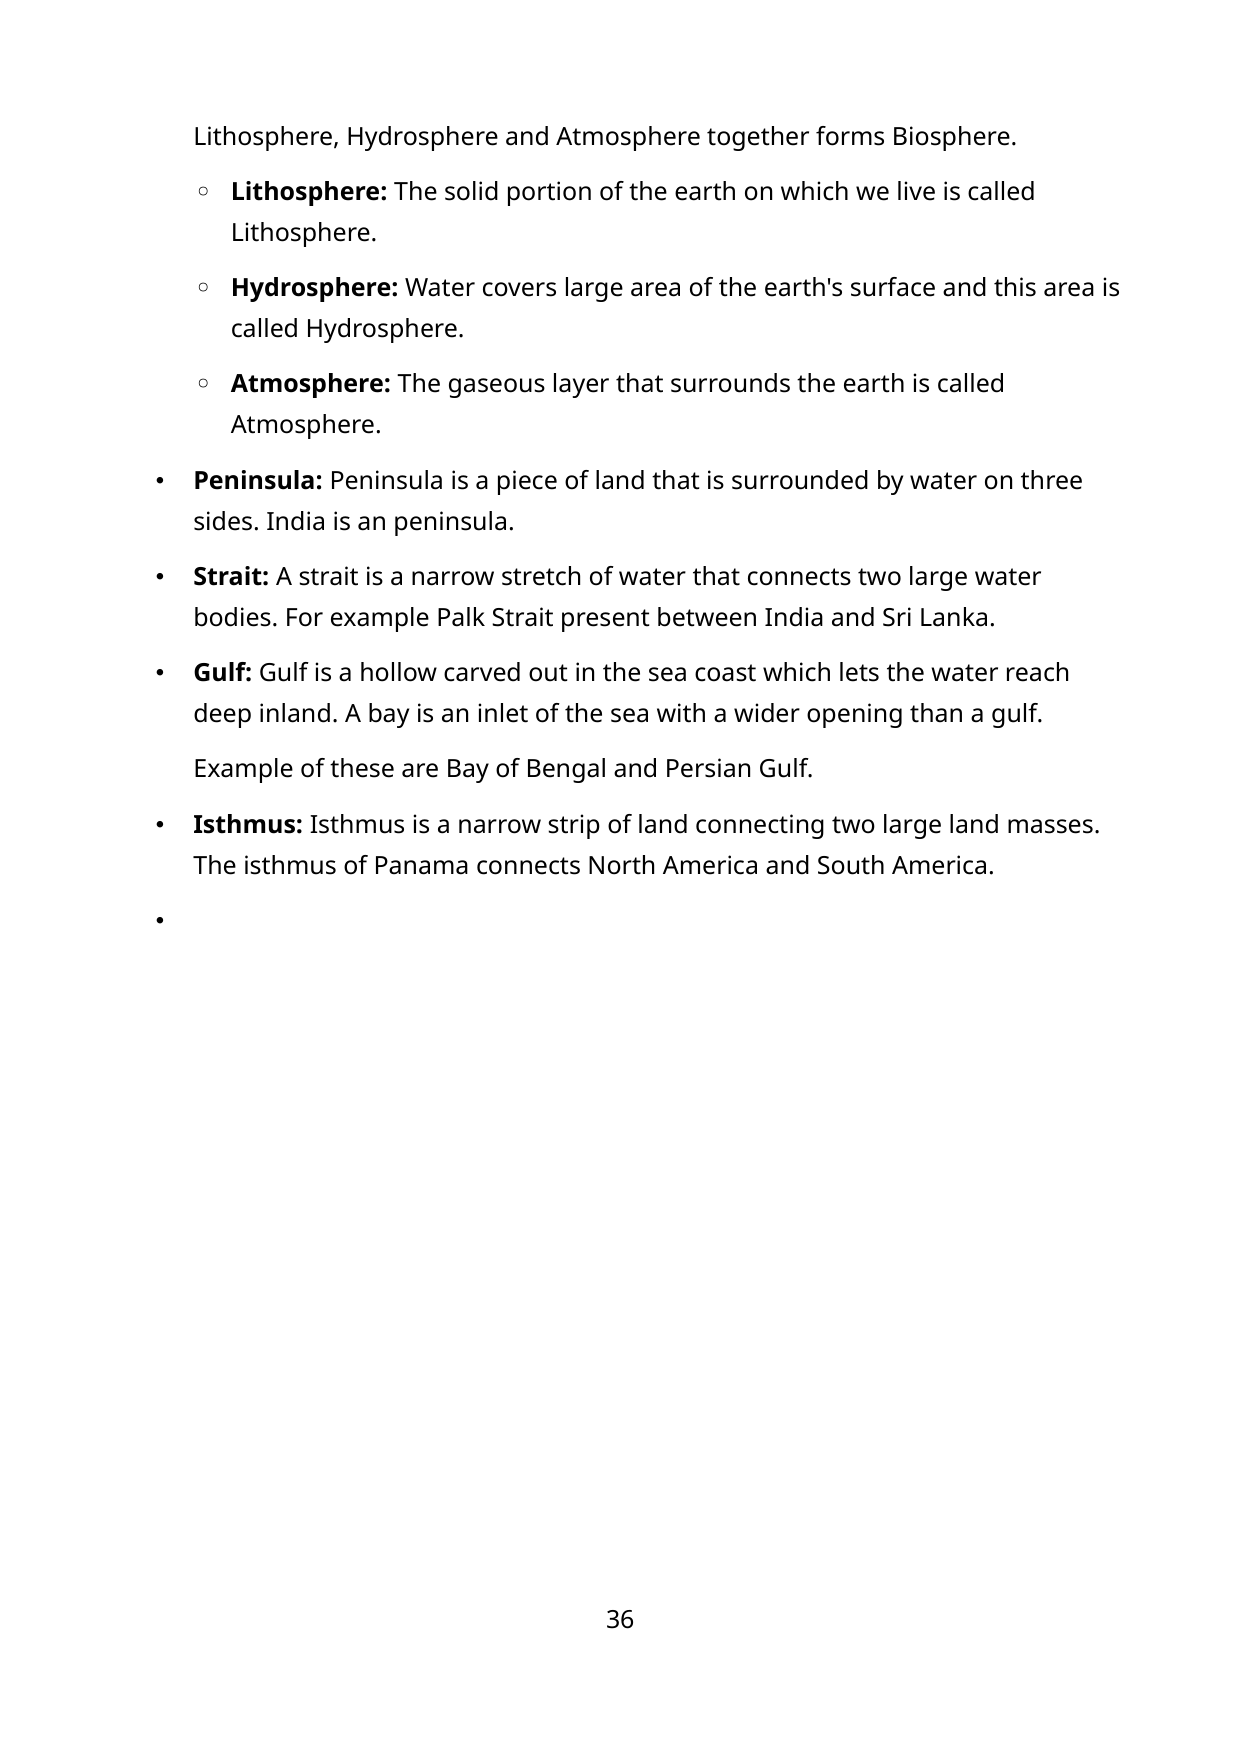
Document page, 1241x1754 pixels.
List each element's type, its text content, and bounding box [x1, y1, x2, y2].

list Gulf: Gulf is a hollow carved out in the sea coast which lets the water reach deep inland. A bay is an inlet of the sea with a wider opening than a gulf. [156, 655, 1122, 730]
list Atmosphere: The gaseous layer that surrounds the earth is called Atmosphere. [193, 366, 1122, 441]
list Hydrosphere: Water covers large area of the earth's surface and this area is called Hydrosphere. [193, 270, 1122, 345]
list Strait: A strait is a narrow stretch of water that connects two large water bodies. For example Palk Strait present between India and Sri Lanka. [156, 558, 1122, 633]
list Lithosphere, Hydrosphere and Atmosphere together forms Biosphere. [156, 118, 1122, 152]
list Isthmus: Isthmus is a narrow strip of land connecting two large land masses. The isthmus of Panama connects North America and South America. [156, 806, 1122, 881]
list Lithosphere: The solid portion of the earth on which we live is called Lithosphere. [193, 173, 1122, 248]
list Example of these are Bay of Bengal and Persian Gulf. [156, 751, 1122, 785]
list Peninsula: Peninsula is a piece of land that is surrounded by water on three sides. India is an peninsula. [156, 462, 1122, 537]
